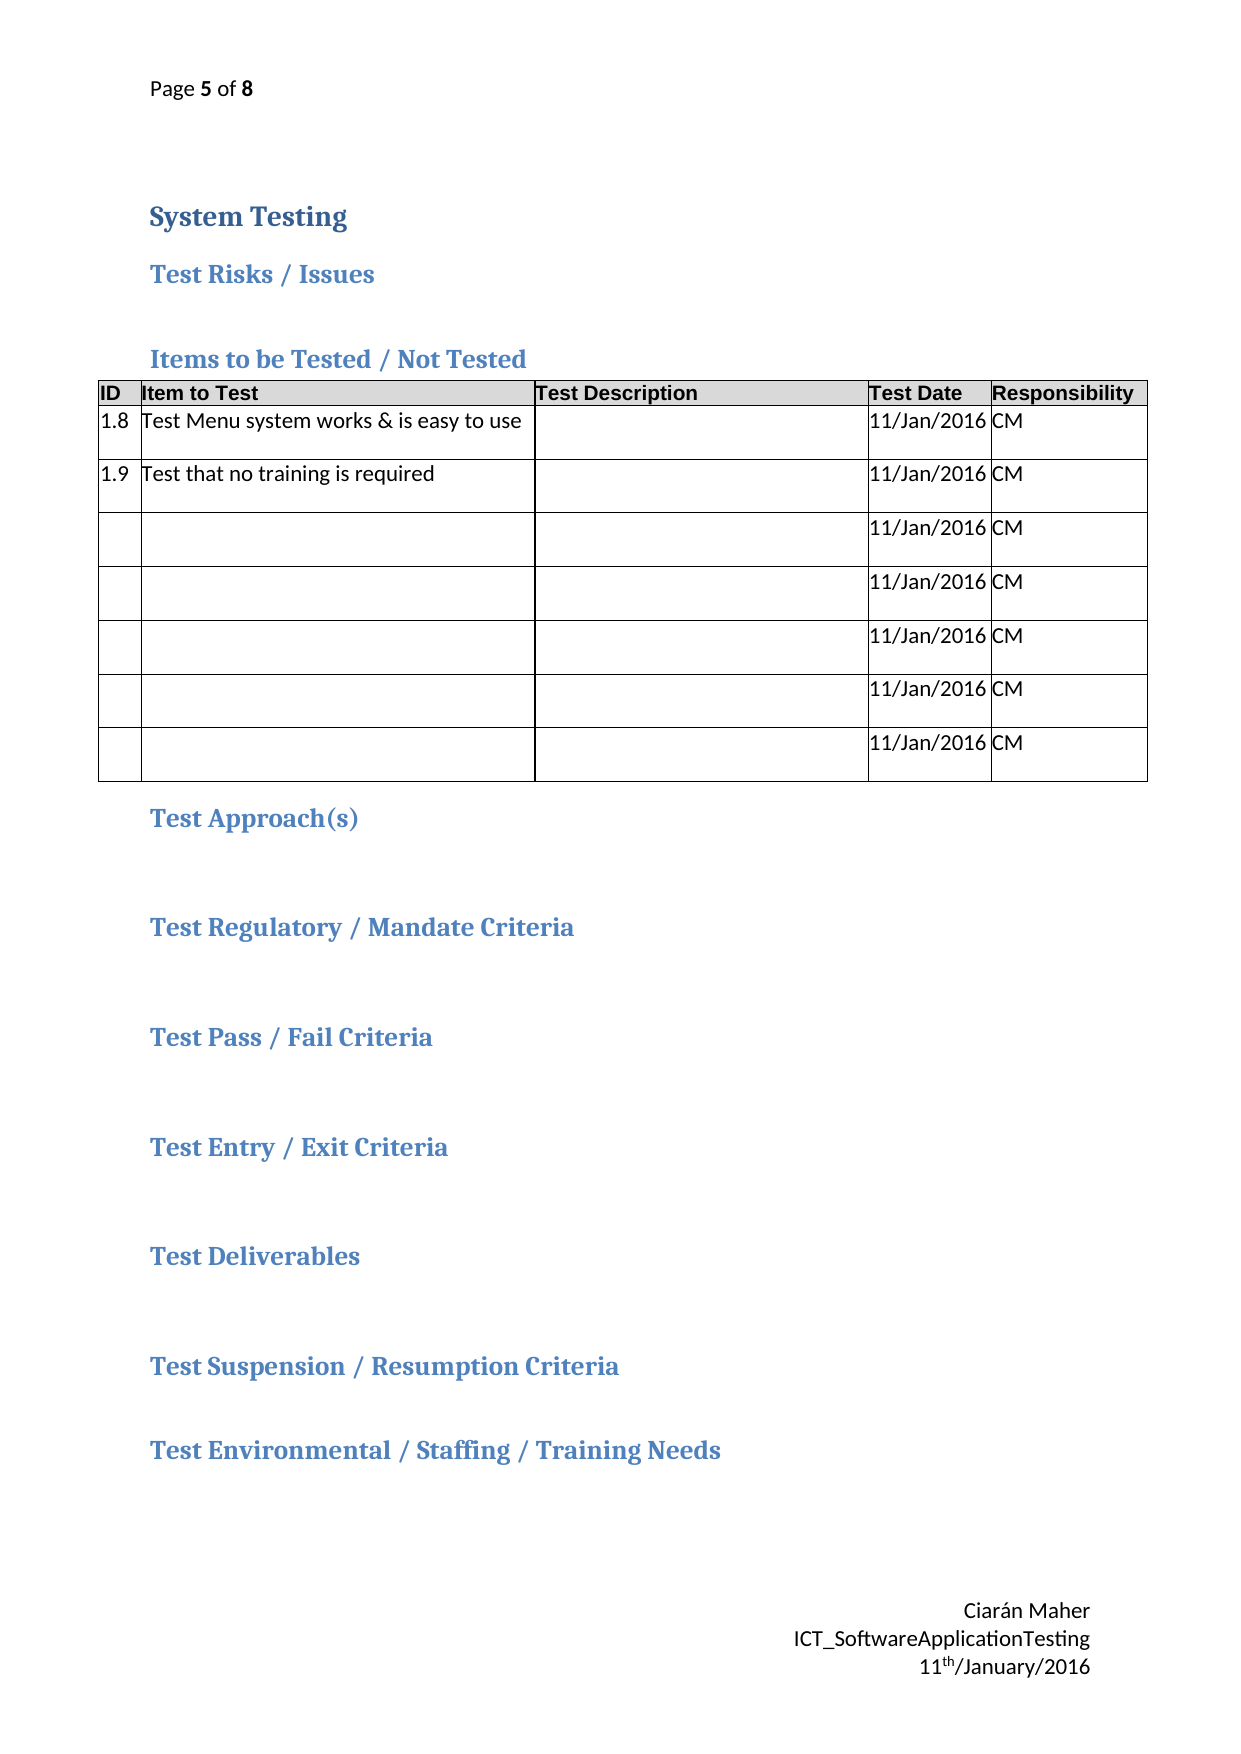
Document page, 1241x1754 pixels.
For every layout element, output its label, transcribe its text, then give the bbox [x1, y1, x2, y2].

table_cell [99, 567, 141, 620]
table_cell CM [992, 513, 1147, 566]
table_cell Test Menu system works & is easy to use [142, 406, 534, 458]
table_cell CM [992, 621, 1147, 673]
table_cell [536, 728, 868, 781]
table_cell 11/Jan/2016 [869, 621, 991, 673]
table_cell [99, 728, 141, 781]
subtitle Test Risks / Issues [150, 259, 1090, 291]
table_cell [536, 460, 868, 512]
subtitle Test Suspension / Resumption Criteria [150, 1351, 1090, 1382]
table_cell CM [992, 728, 1147, 781]
table_header Responsibility [992, 381, 1147, 405]
table_cell Test that no training is required [142, 460, 534, 512]
table_cell 1.8 [99, 406, 141, 458]
table_cell [536, 675, 868, 727]
table_cell [142, 728, 534, 781]
table_cell CM [992, 567, 1147, 620]
subtitle Test Regulatory / Mandate Criteria [150, 912, 1090, 943]
table_cell [142, 513, 534, 566]
table_cell [99, 675, 141, 727]
subtitle Test Environmental / Staffing / Training Needs [150, 1435, 1090, 1466]
table_header Test Description [536, 381, 868, 405]
table_cell CM [992, 675, 1147, 727]
table_cell 11/Jan/2016 [869, 675, 991, 727]
table_header Test Date [869, 381, 991, 405]
table_cell [142, 567, 534, 620]
subtitle Items to be Tested / Not Tested [150, 344, 1090, 375]
table_cell CM [992, 406, 1147, 458]
table_cell [99, 621, 141, 673]
table_cell CM [992, 460, 1147, 512]
table_cell [536, 513, 868, 566]
table_cell [536, 567, 868, 620]
table_cell 11/Jan/2016 [869, 460, 991, 512]
table_cell [142, 675, 534, 727]
table_cell [536, 406, 868, 458]
table_cell [536, 621, 868, 673]
table_cell 11/Jan/2016 [869, 567, 991, 620]
subtitle Test Pass / Fail Criteria [150, 1022, 1090, 1053]
subtitle Test Deliverables [150, 1241, 1090, 1272]
table_cell 1.9 [99, 460, 141, 512]
table_cell 11/Jan/2016 [869, 406, 991, 458]
table_header ID [99, 381, 141, 405]
table_cell 11/Jan/2016 [869, 728, 991, 781]
subtitle Test Approach(s) [150, 803, 1090, 834]
subtitle Test Entry / Exit Criteria [150, 1132, 1090, 1163]
table_cell [99, 513, 141, 566]
table_cell 11/Jan/2016 [869, 513, 991, 566]
subtitle System Testing [150, 200, 1090, 233]
table_header Item to Test [142, 381, 534, 405]
table_cell [142, 621, 534, 673]
